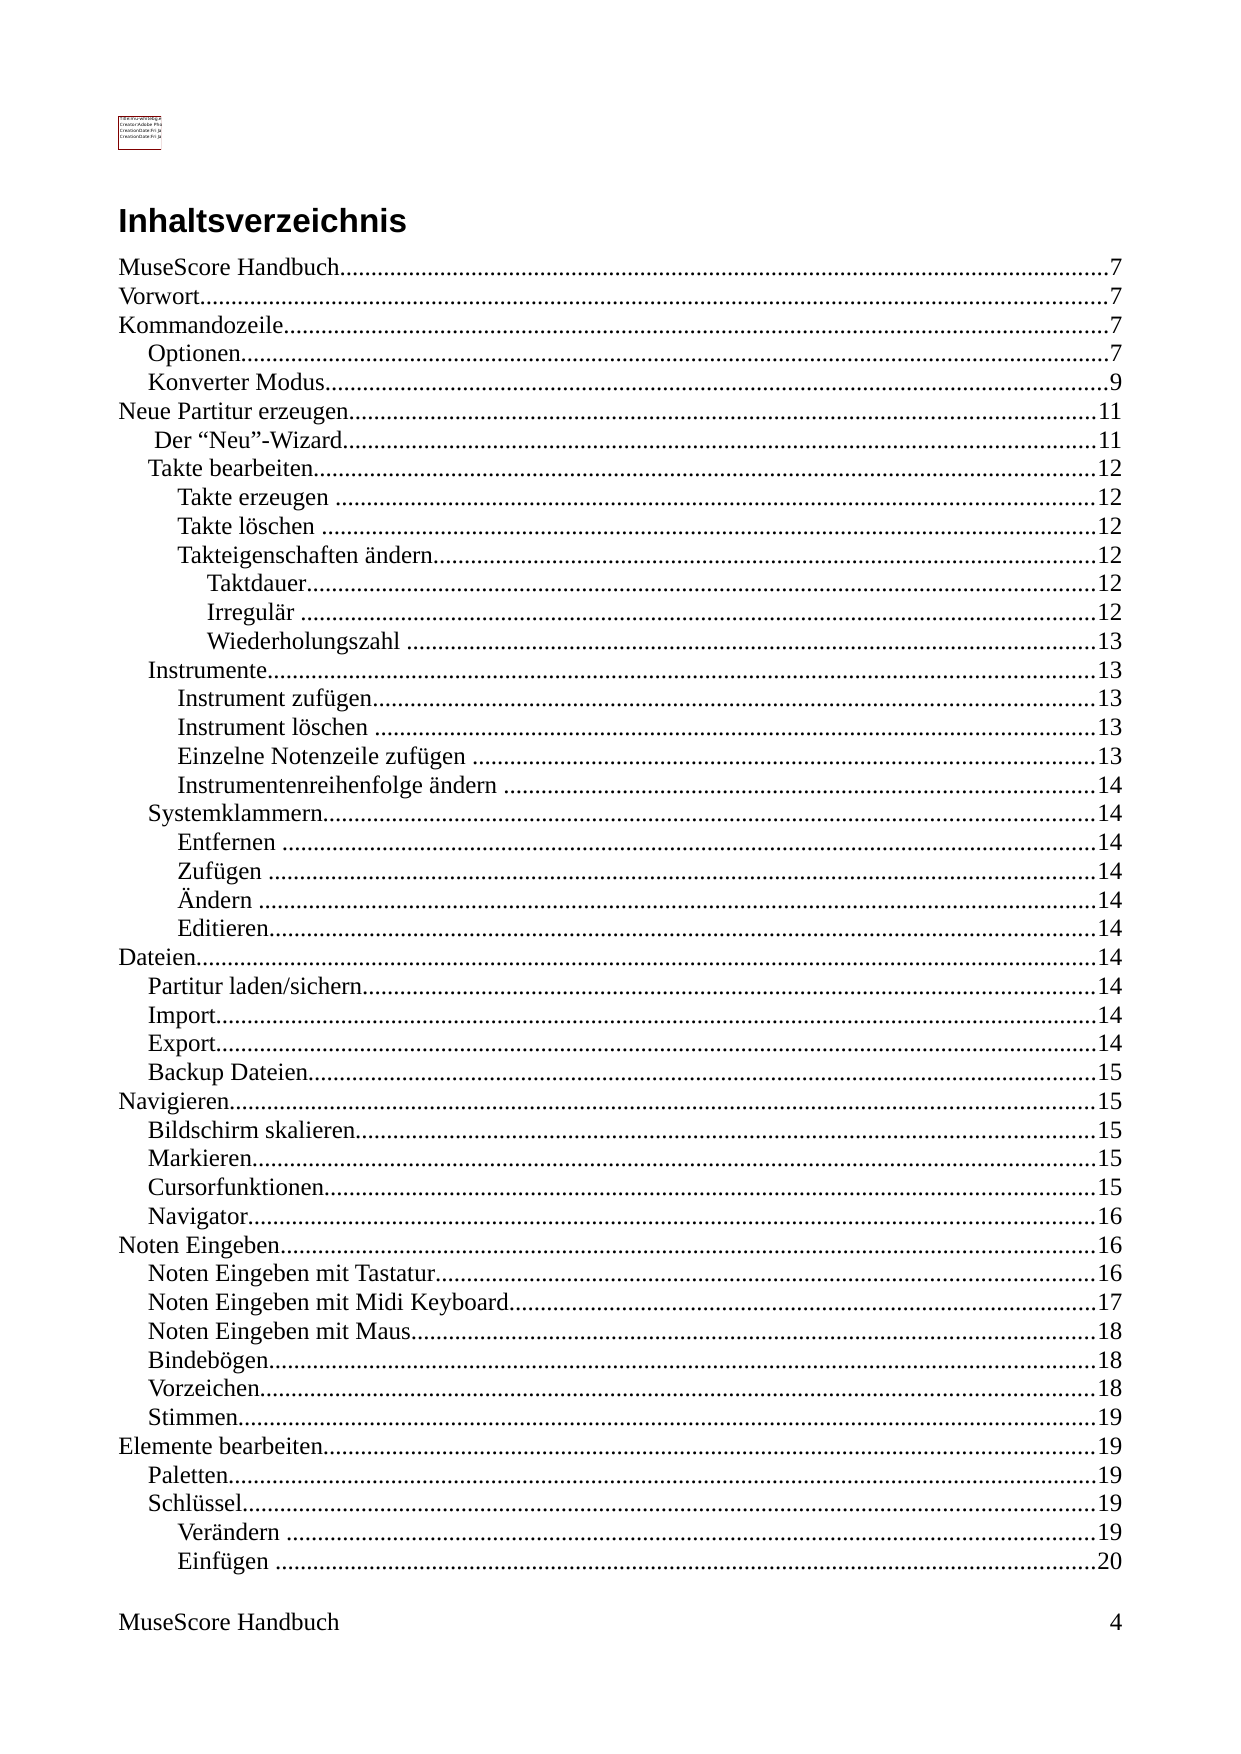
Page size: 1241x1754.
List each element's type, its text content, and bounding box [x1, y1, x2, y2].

text Bildschirm skalieren 15 [148, 1115, 1122, 1143]
text Noten Eingeben mit Midi Keyboard 17 [148, 1287, 1122, 1316]
text Instrument zufügen 13 [177, 683, 1122, 712]
text Neue Partitur erzeugen 11 [118, 396, 1122, 425]
text Der “Neu”-Wizard 11 [148, 425, 1122, 453]
text Takte erzeugen 12 [177, 482, 1122, 511]
text Kommandozeile 7 [118, 310, 1122, 338]
text Vorzeichen 18 [148, 1373, 1122, 1402]
text Elemente bearbeiten 19 [118, 1431, 1122, 1460]
text Markieren 15 [148, 1143, 1122, 1172]
text Editieren 14 [177, 913, 1122, 942]
text Konverter Modus 9 [148, 367, 1122, 396]
text Optionen 7 [148, 338, 1122, 367]
text Wiederholungszahl 13 [207, 626, 1122, 655]
text Vorwort 7 [118, 281, 1122, 310]
text Instrumente 13 [148, 655, 1122, 683]
text Zufügen 14 [177, 856, 1122, 885]
text Takte löschen 12 [177, 511, 1122, 540]
text Export 14 [148, 1028, 1122, 1057]
text Backup Dateien 15 [148, 1057, 1122, 1086]
text Einzelne Notenzeile zufügen 13 [177, 741, 1122, 770]
text Systemklammern 14 [148, 798, 1122, 827]
text Noten Eingeben mit Maus 18 [148, 1316, 1122, 1345]
text Takte bearbeiten 12 [148, 453, 1122, 482]
text Noten Eingeben mit Tastatur 16 [148, 1258, 1122, 1287]
text Entfernen 14 [177, 827, 1122, 856]
text Einfügen 20 [177, 1546, 1122, 1575]
subtitle Inhaltsverzeichnis [118, 201, 1122, 240]
text Takteigenschaften ändern 12 [177, 540, 1122, 568]
text Bindebögen 18 [148, 1345, 1122, 1373]
text Paletten 19 [148, 1460, 1122, 1488]
text Verändern 19 [177, 1517, 1122, 1546]
text Taktdauer 12 [207, 568, 1122, 597]
text Navigieren 15 [118, 1086, 1122, 1115]
text Irregulär 12 [207, 597, 1122, 626]
text MuseScore Handbuch 7 [118, 252, 1122, 281]
text Partitur laden/sichern 14 [148, 971, 1122, 1000]
text Ändern 14 [177, 885, 1122, 913]
text Dateien 14 [118, 942, 1122, 971]
text Instrument löschen 13 [177, 712, 1122, 741]
text Stimmen 19 [148, 1402, 1122, 1431]
text Instrumentenreihenfolge ändern 14 [177, 770, 1122, 798]
text Navigator 16 [148, 1201, 1122, 1230]
text Import 14 [148, 1000, 1122, 1028]
text Noten Eingeben 16 [118, 1230, 1122, 1258]
text Cursorfunktionen 15 [148, 1172, 1122, 1201]
text Schlüssel 19 [148, 1488, 1122, 1517]
